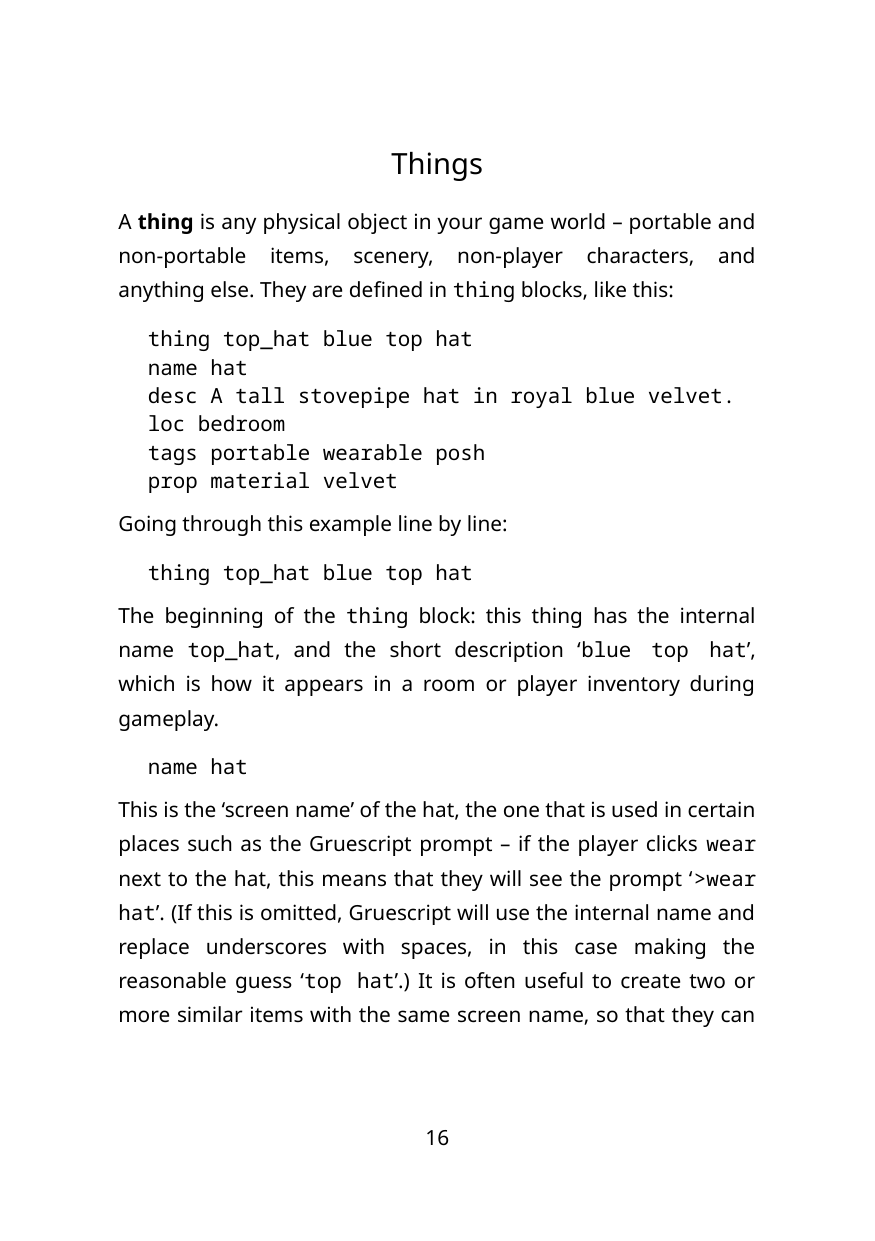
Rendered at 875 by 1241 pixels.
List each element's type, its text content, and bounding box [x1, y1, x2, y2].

text loc bedroom [148, 409, 756, 438]
text thing top_hat blue top hat [148, 324, 756, 353]
text Going through this example line by line: [118, 509, 756, 538]
text The beginning of the thing block: this thing has the internal name top_hat, and the short description ‘blue top hat’, which is how it appears in a room or player inventory during gameplay. [118, 601, 756, 732]
text This is the ‘screen name’ of the hat, the one that is used in certain places such as the Gruescript prompt – if the player clicks wear next to the hat, this means that they will see the prompt ‘>wear hat’. (If this is omitted, Gruescript will use the internal name and replace underscores with spaces, in this case making the reasonable guess ‘top hat’.) It is often useful to create two or more similar items with the same screen name, so that they can [118, 796, 756, 1028]
text name hat [148, 353, 756, 381]
text desc A tall stovepipe hat in royal blue velvet. [148, 381, 756, 409]
text prop material velvet [148, 466, 756, 495]
text thing top_hat blue top hat [148, 558, 756, 587]
subtitle Things [118, 143, 756, 183]
text tags portable wearable posh [148, 438, 756, 466]
text A thing is any physical object in your game world – portable and non-portable items, scenery, non-player characters, and anything else. They are defined in thing blocks, like this: [118, 207, 756, 304]
text name hat [148, 752, 756, 781]
